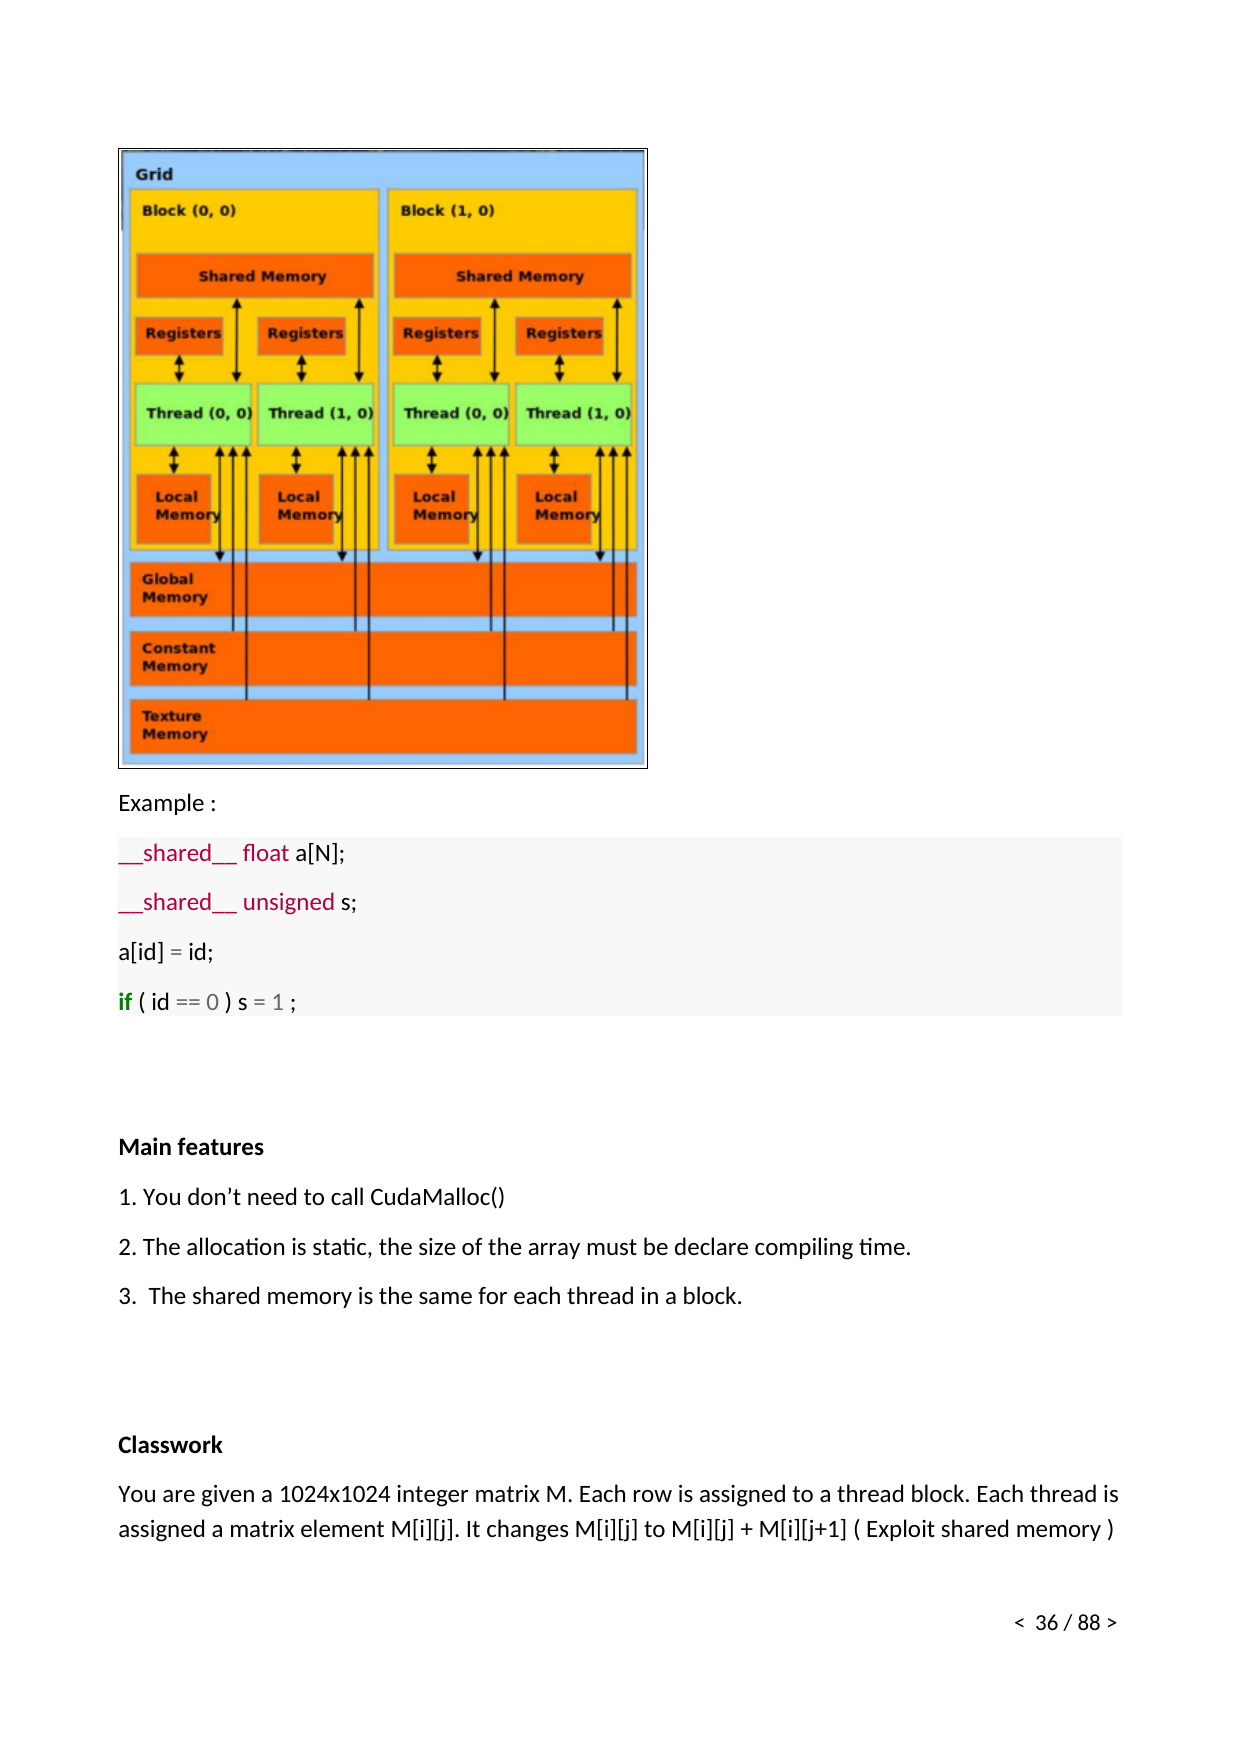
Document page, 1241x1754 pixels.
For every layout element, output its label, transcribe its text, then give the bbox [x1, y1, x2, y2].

text __shared__ float a[N]; [118, 837, 1122, 867]
picture [121, 150, 645, 766]
text Example : [118, 787, 1122, 818]
text if ( id == 0 ) s = 1 ; [118, 986, 1122, 1016]
text 2. The allocation is static, the size of the array must be declare compiling time. [118, 1231, 1122, 1261]
text __shared__ unsigned s; [118, 887, 1122, 917]
text You are given a 1024x1024 integer matrix M. Each row is assigned to a thread block. Each thread is assigned a matrix element M[i][j]. It changes M[i][j] to M[i][j] + M[i][j+1] ( Exploit shared memory ) [118, 1479, 1122, 1544]
text 1. You don’t need to call CudaMalloc() [118, 1181, 1122, 1212]
text a[id] = id; [118, 936, 1122, 967]
text Main features [118, 1132, 1122, 1162]
text 3. The shared memory is the same for each thread in a block. [118, 1280, 1122, 1311]
text Classwork [118, 1429, 1122, 1459]
